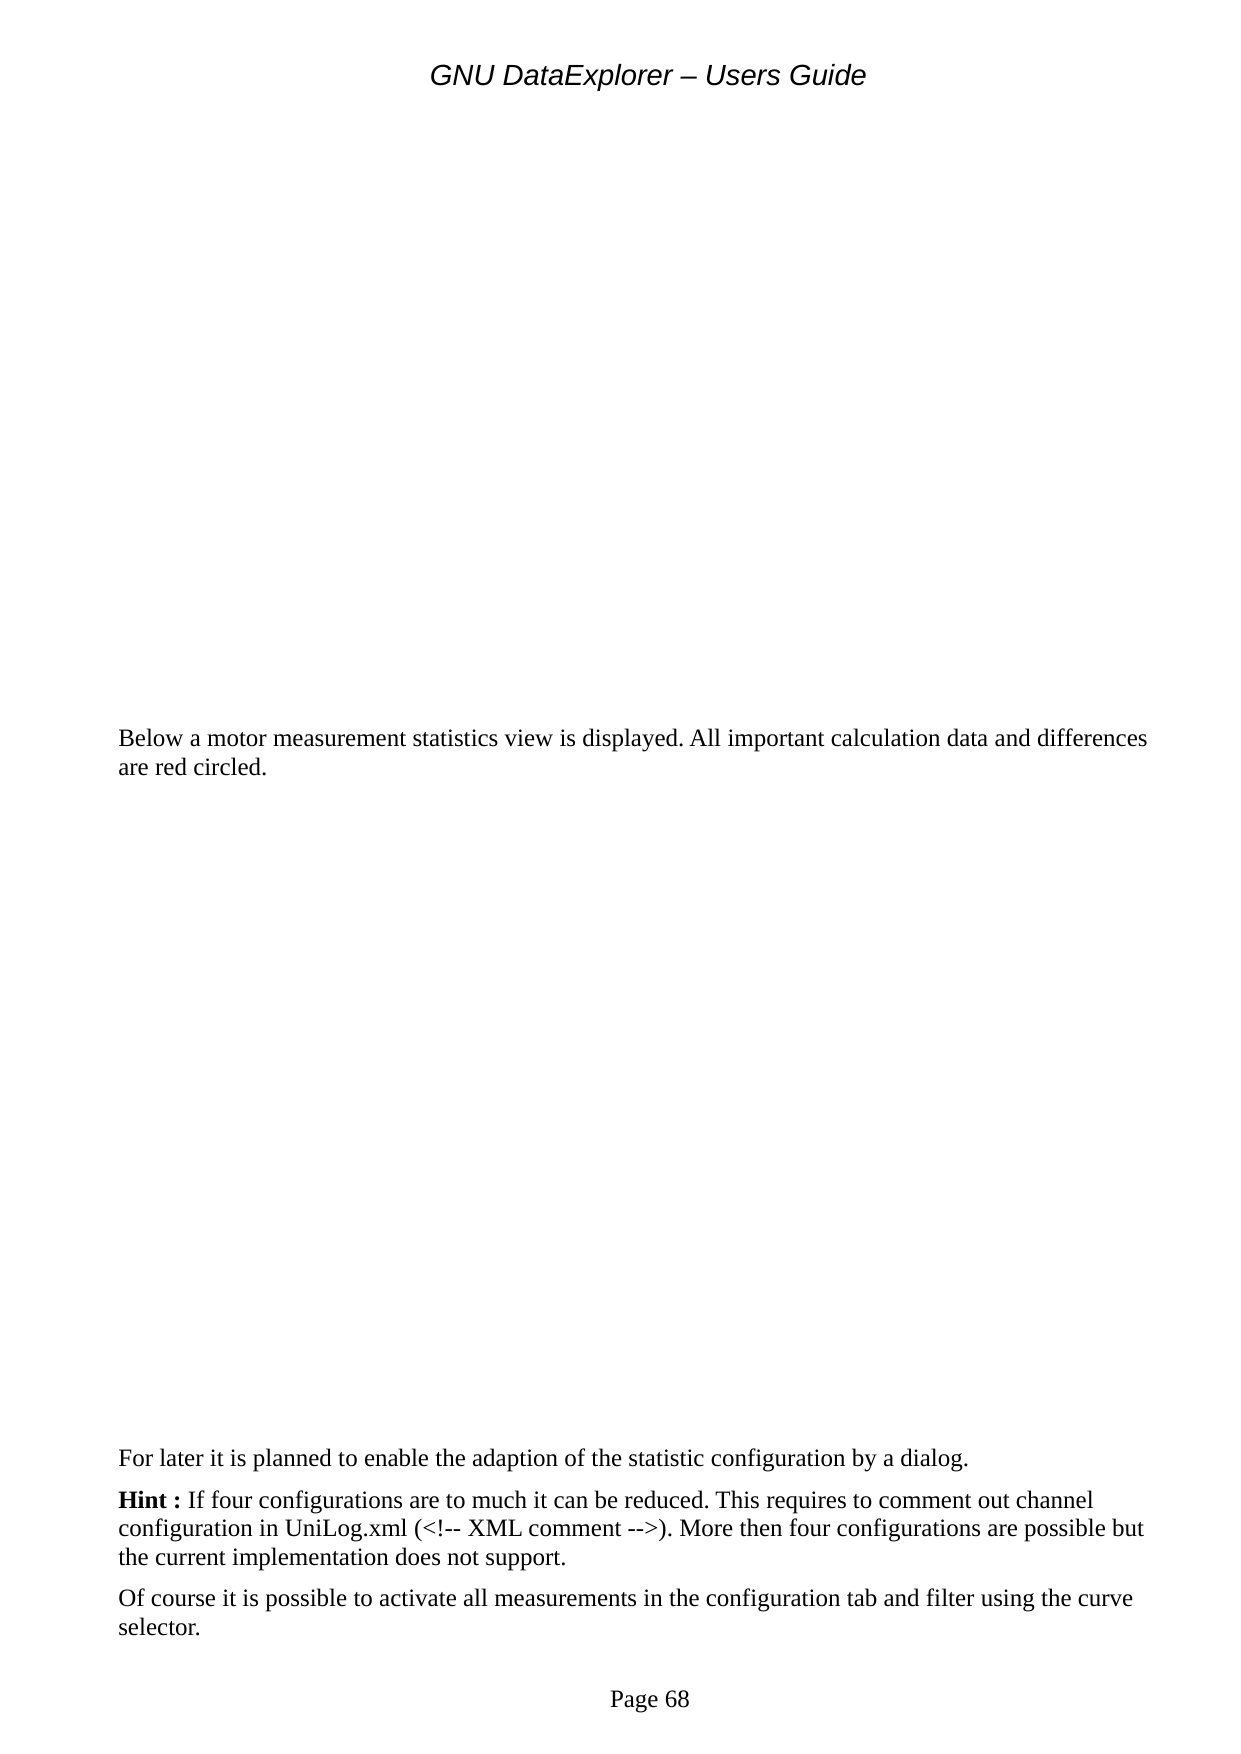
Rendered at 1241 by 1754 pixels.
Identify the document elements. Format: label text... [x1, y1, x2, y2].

text Hint : If four configurations are to much it can be reduced. This requires to comment out channel configuration in UniLog.xml (<!-- XML comment -->). More then four configurations are possible but the current implementation does not support. [118, 1485, 1181, 1571]
text For later it is planned to enable the adaption of the statistic configuration by a dialog. [118, 1443, 1181, 1472]
text Of course it is possible to activate all measurements in the configuration tab and filter using the curve selector. [118, 1583, 1181, 1641]
text Below a motor measurement statistics view is displayed. All important calculation data and differences are red circled. [118, 723, 1181, 781]
